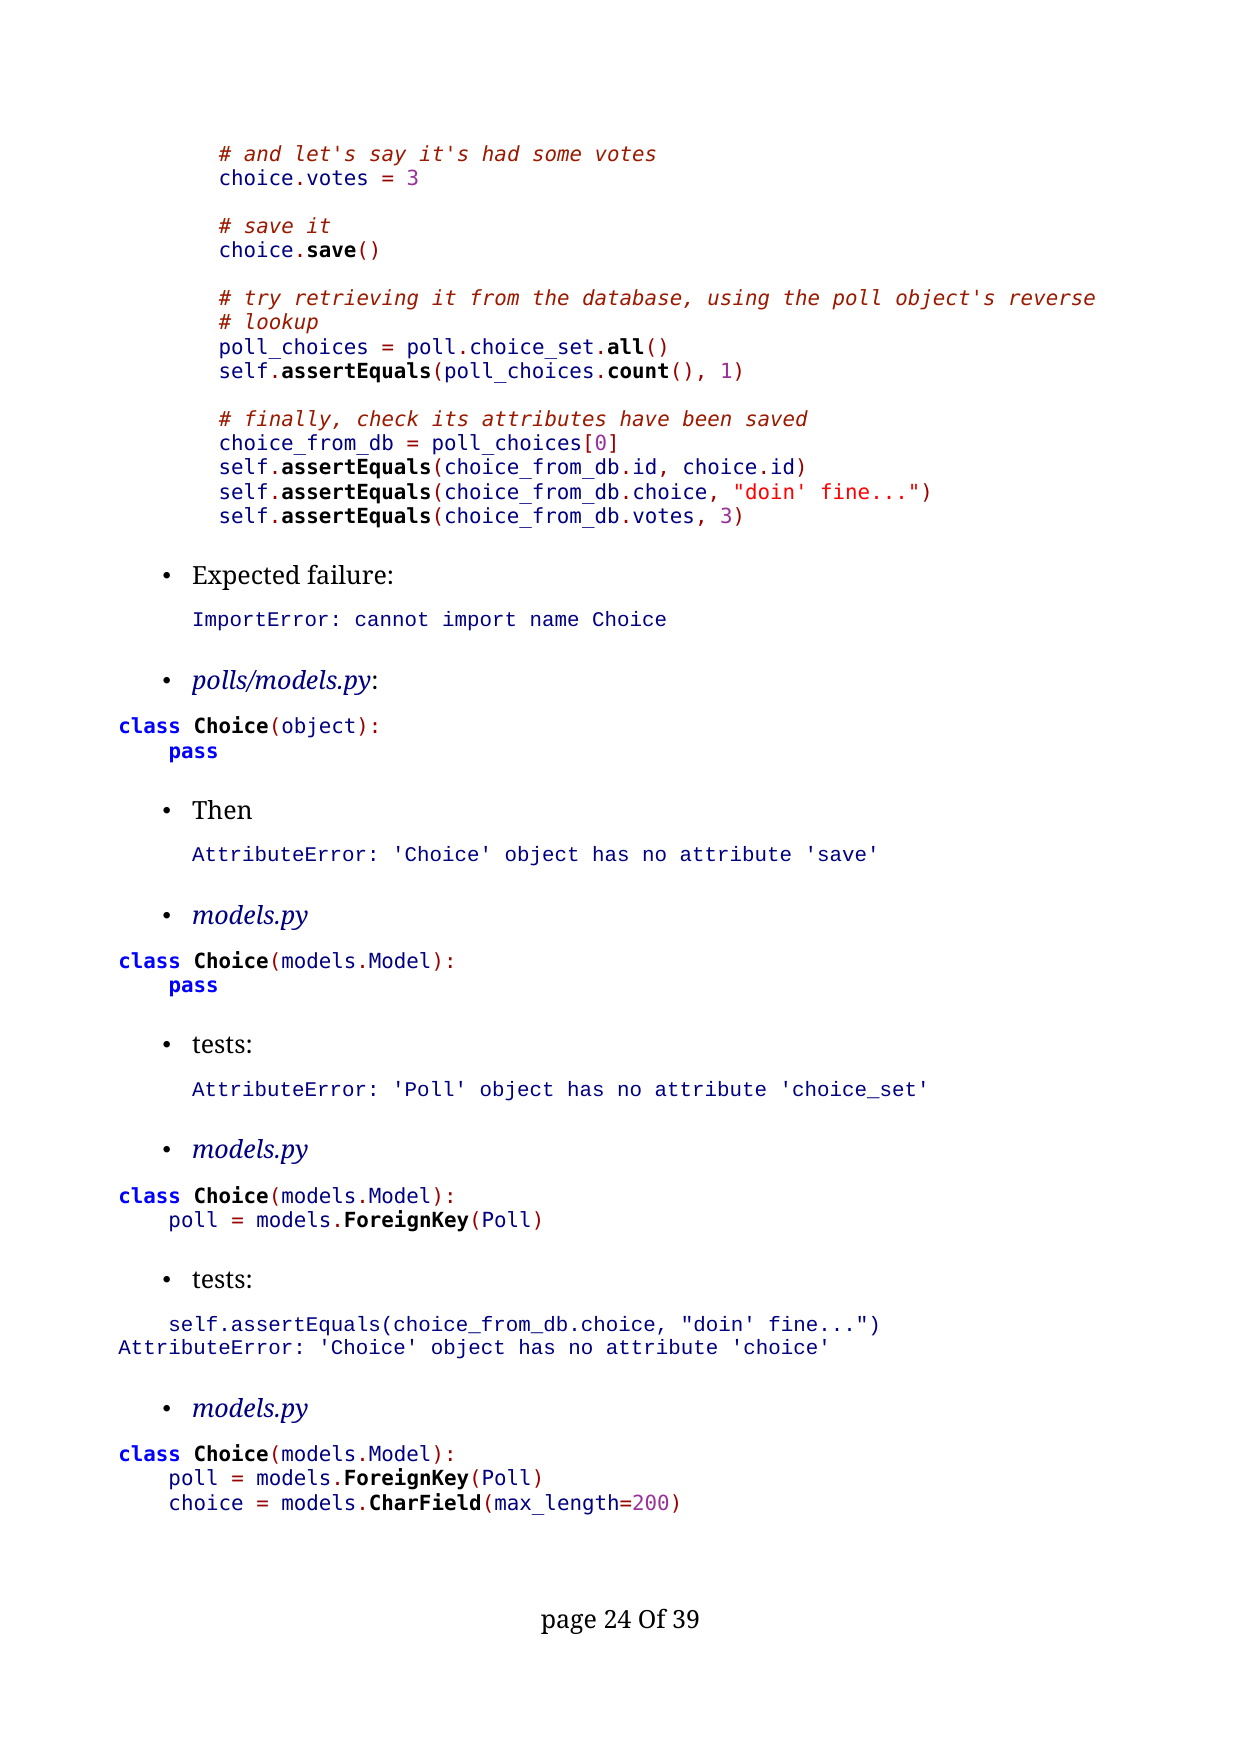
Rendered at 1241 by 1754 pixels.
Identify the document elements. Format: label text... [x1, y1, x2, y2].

list Expected failure: [162, 558, 1122, 592]
text # try retrieving it from the database, using the poll object's reverse [118, 286, 1122, 310]
text # save it [118, 214, 1122, 238]
list Then [162, 792, 1122, 826]
text AttributeError: 'Choice' object has no attribute 'choice' [118, 1337, 1122, 1361]
text # lookup [118, 310, 1122, 335]
list AttributeError: 'Choice' object has no attribute 'save' [162, 844, 1122, 868]
list models.py [162, 1390, 1122, 1424]
list AttributeError: 'Poll' object has no attribute 'choice_set' [162, 1079, 1122, 1102]
text choice.save() [118, 238, 1122, 262]
text pass [118, 973, 1122, 998]
list models.py [162, 1132, 1122, 1166]
text choice = models.CharField(max_length=200) [118, 1491, 1122, 1515]
list tests: [162, 1027, 1122, 1061]
list models.py [162, 897, 1122, 931]
text poll_choices = poll.choice_set.all() [118, 335, 1122, 359]
text pass [118, 739, 1122, 763]
text # finally, check its attributes have been saved [118, 407, 1122, 431]
text # and let's say it's had some votes [118, 142, 1122, 166]
text self.assertEquals(choice_from_db.choice, "doin' fine...") [118, 1313, 1122, 1337]
text self.assertEquals(choice_from_db.votes, 3) [118, 504, 1122, 528]
text self.assertEquals(choice_from_db.id, choice.id) [118, 455, 1122, 480]
text class Choice(models.Model): [118, 1442, 1122, 1466]
text class Choice(models.Model): [118, 949, 1122, 973]
text class Choice(models.Model): [118, 1184, 1122, 1208]
text self.assertEquals(poll_choices.count(), 1) [118, 359, 1122, 383]
list tests: [162, 1262, 1122, 1296]
text poll = models.ForeignKey(Poll) [118, 1208, 1122, 1232]
list polls/models.py: [162, 663, 1122, 697]
list ImportError: cannot import name Choice [162, 609, 1122, 633]
text self.assertEquals(choice_from_db.choice, "doin' fine...") [118, 480, 1122, 504]
text choice.votes = 3 [118, 166, 1122, 190]
text class Choice(object): [118, 714, 1122, 739]
text choice_from_db = poll_choices[0] [118, 431, 1122, 455]
text poll = models.ForeignKey(Poll) [118, 1466, 1122, 1491]
